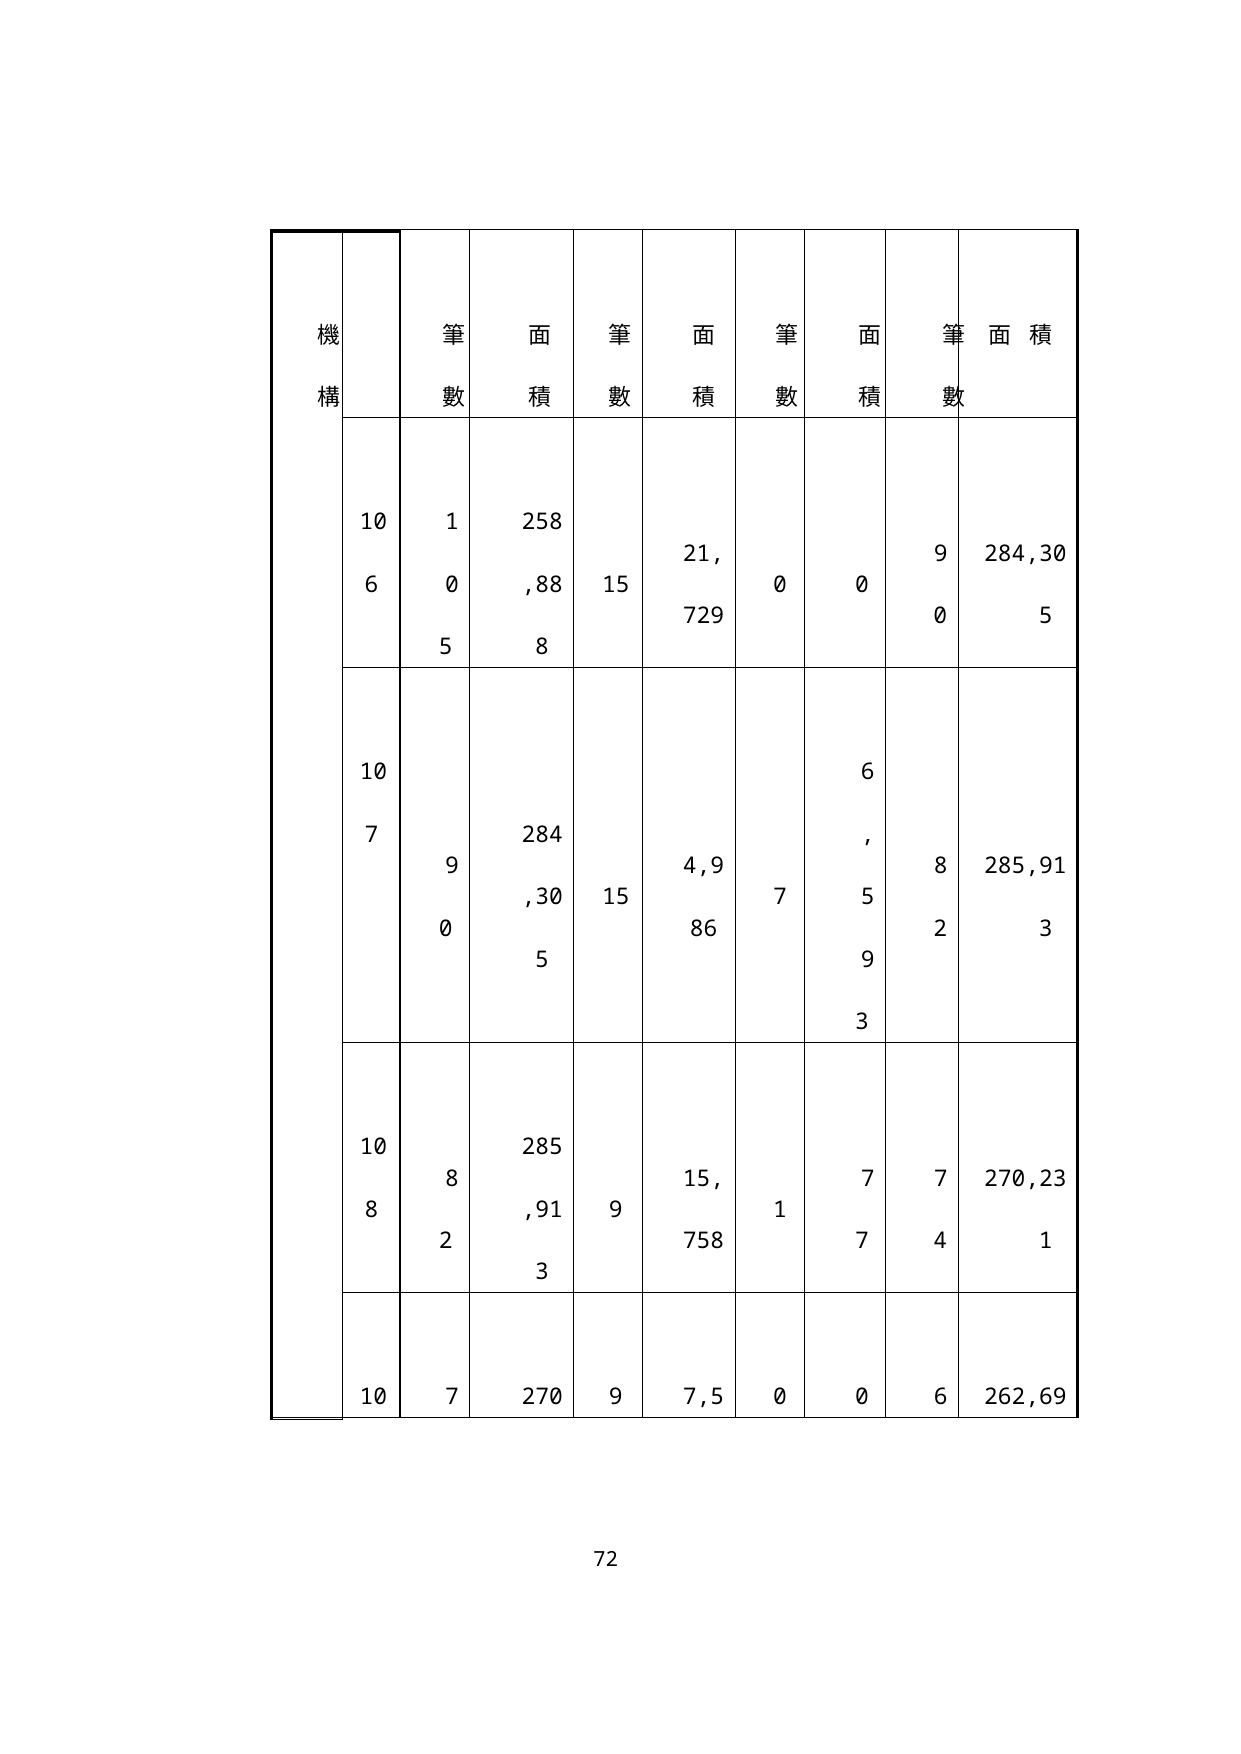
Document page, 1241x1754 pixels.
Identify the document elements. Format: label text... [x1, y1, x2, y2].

table_cell 9 [574, 1293, 642, 1417]
table_cell 74 [886, 1043, 958, 1292]
table_cell 82 [886, 668, 958, 1042]
table_cell 筆數 [886, 230, 958, 417]
table_cell 285,913 [470, 1043, 573, 1292]
table_cell 面積 [959, 230, 1076, 417]
table_cell 15 [574, 418, 642, 667]
table_cell 285,913 [959, 668, 1076, 1042]
table_header 機構 [273, 233, 342, 1417]
table_cell 21,729 [643, 418, 735, 667]
table_cell 270,231 [959, 1043, 1076, 1292]
table_cell 82 [401, 1043, 469, 1292]
table_cell 105 [401, 418, 469, 667]
table_cell 筆數 [401, 230, 469, 417]
table_cell 77 [805, 1043, 885, 1292]
table_cell 6,593 [805, 668, 885, 1042]
table_cell 面積 [470, 230, 573, 417]
table_cell 90 [401, 668, 469, 1042]
table_cell 7,5 [643, 1293, 735, 1417]
table_header [343, 233, 399, 417]
table_cell 258,888 [470, 418, 573, 667]
table_cell 10 [343, 1293, 399, 1417]
table_cell 4,986 [643, 668, 735, 1042]
table_cell 108 [343, 1043, 399, 1292]
table_cell 筆數 [574, 230, 642, 417]
table_cell 15 [574, 668, 642, 1042]
table_cell 107 [343, 668, 399, 1042]
table_cell 284,305 [959, 418, 1076, 667]
table_cell 7 [736, 668, 804, 1042]
table_cell 262,69 [959, 1293, 1076, 1417]
table_cell 筆數 [736, 230, 804, 417]
table_cell 0 [736, 1293, 804, 1417]
table_cell 0 [805, 1293, 885, 1417]
table_cell 1 [736, 1043, 804, 1292]
table_cell 90 [886, 418, 958, 667]
table_cell 面積 [805, 230, 885, 417]
table_cell 270 [470, 1293, 573, 1417]
table_cell 7 [401, 1293, 469, 1417]
table_cell 0 [736, 418, 804, 667]
table_cell 106 [343, 418, 399, 667]
table_cell 15,758 [643, 1043, 735, 1292]
table_cell 284,305 [470, 668, 573, 1042]
table_cell 面積 [643, 230, 735, 417]
table_cell 6 [886, 1293, 958, 1417]
table_cell 9 [574, 1043, 642, 1292]
table_cell 0 [805, 418, 885, 667]
